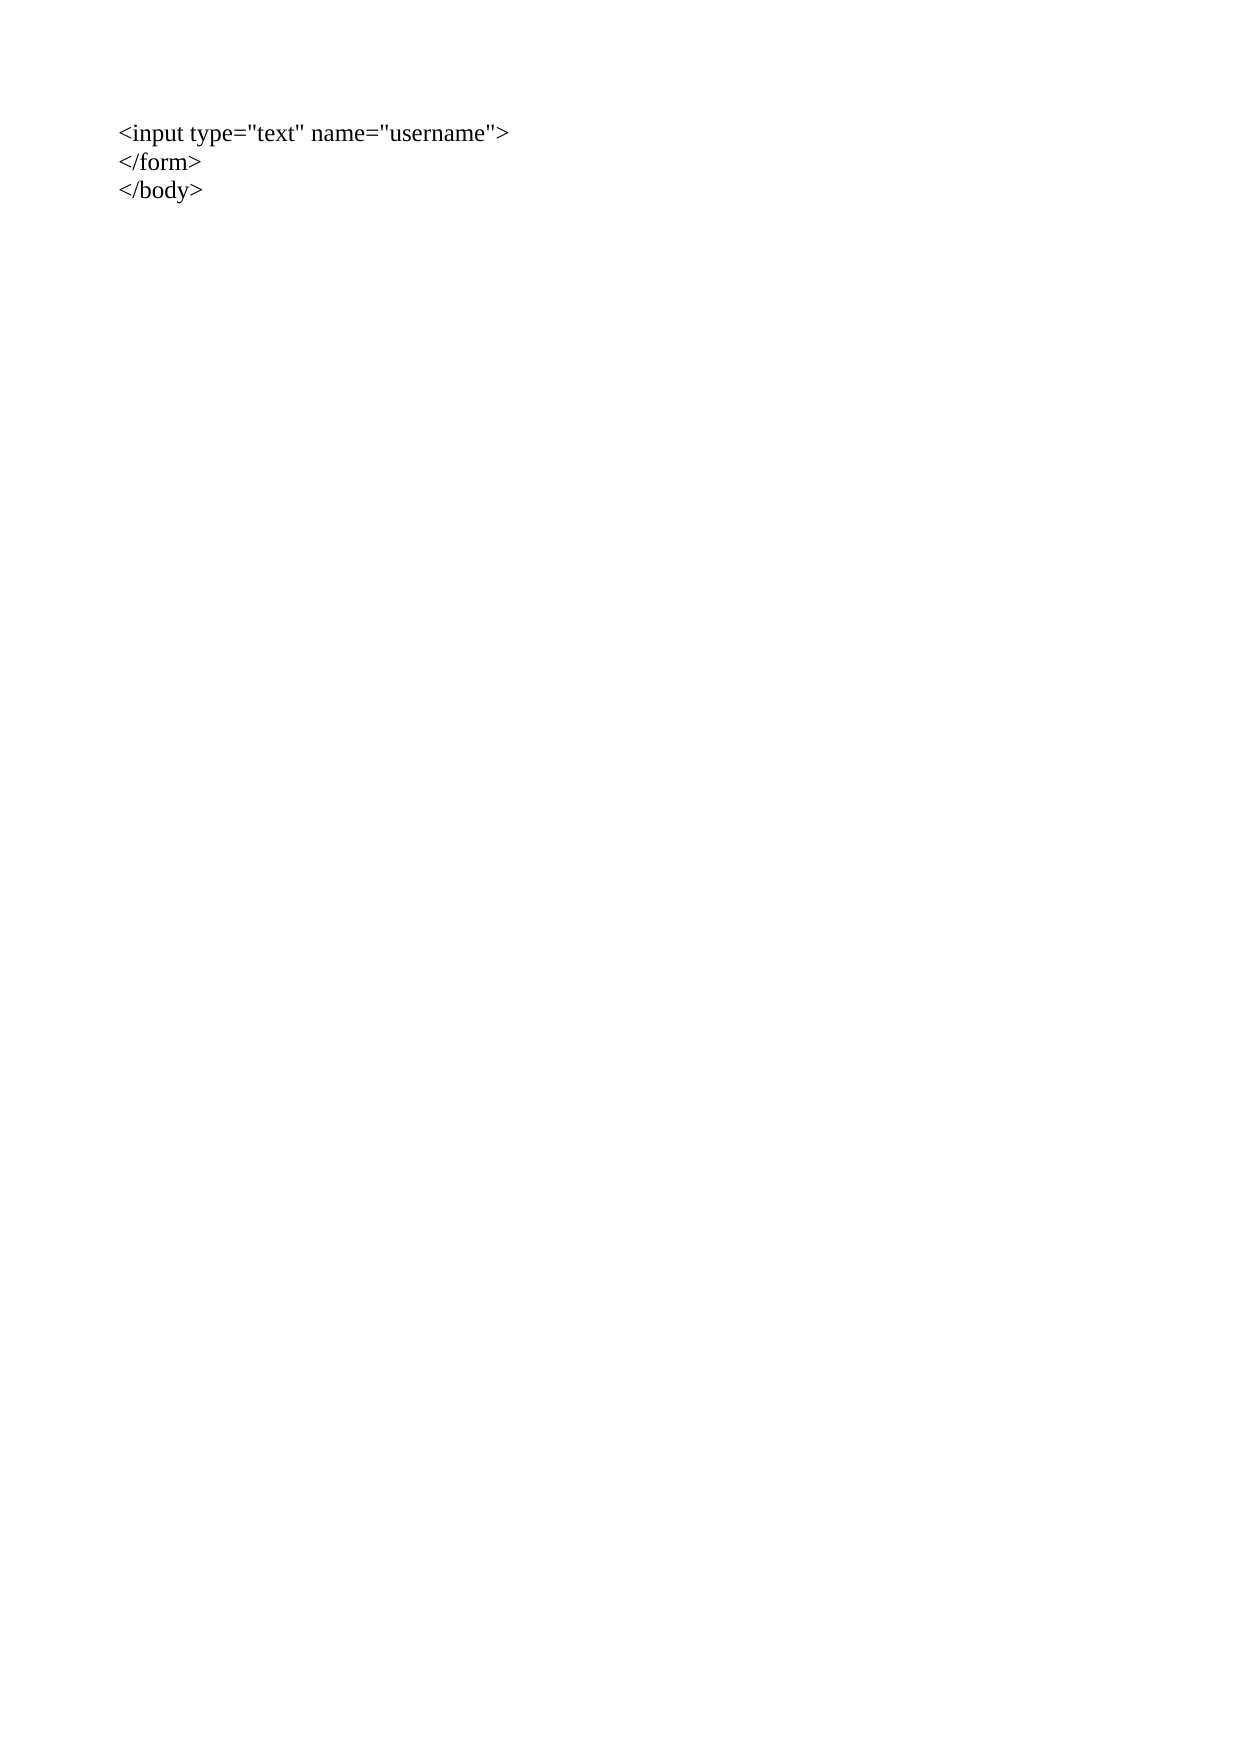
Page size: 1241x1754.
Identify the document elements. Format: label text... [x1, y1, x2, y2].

text <input type="text" name="username"> [118, 118, 1122, 147]
text </form> [118, 147, 1122, 176]
text </body> [118, 176, 1122, 204]
